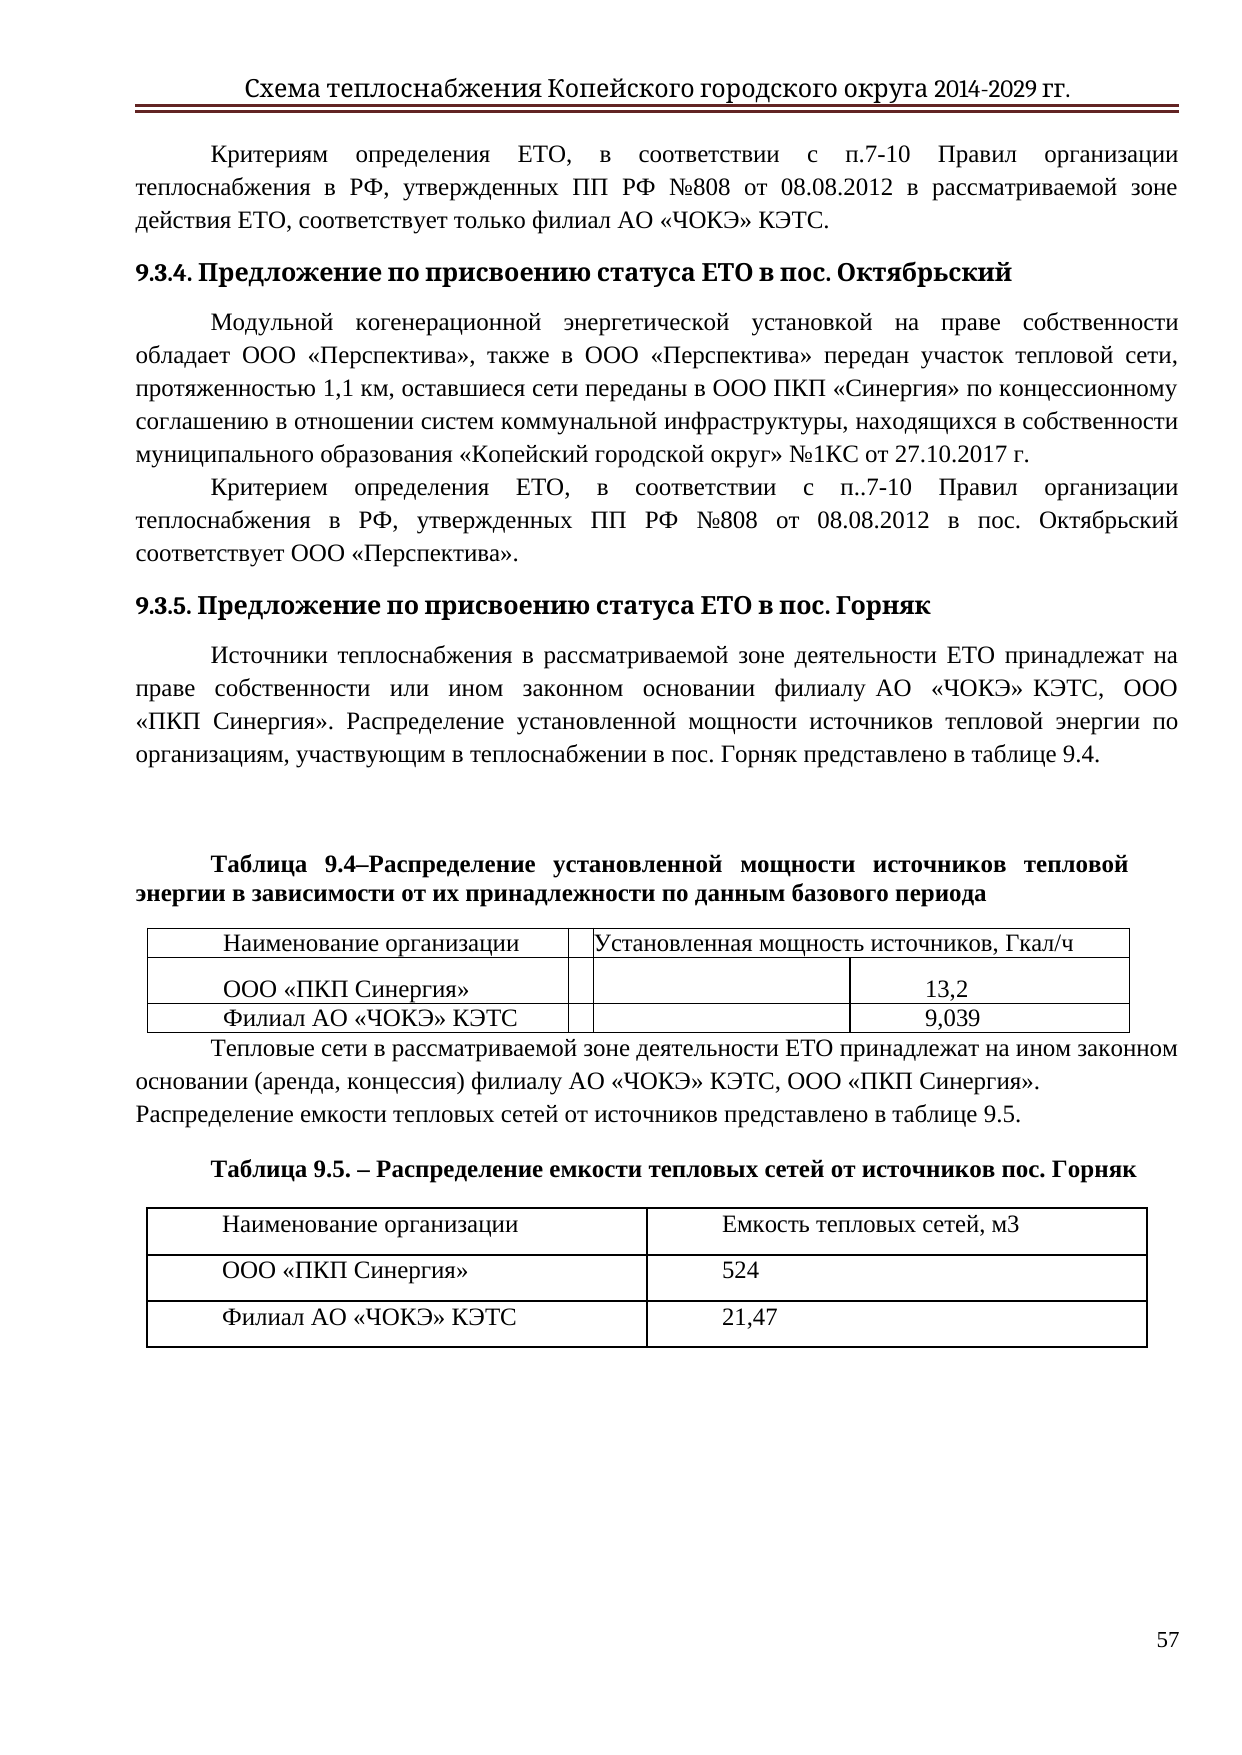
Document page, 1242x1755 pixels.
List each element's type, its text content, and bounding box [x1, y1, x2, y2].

table_cell [135, 957, 147, 1002]
table_cell ООО «ПКП Синергия» [148, 958, 568, 1002]
table_cell Установленная мощность источников, Гкал/ч [594, 929, 1129, 957]
text Критериям определения ЕТО, в соответствии с п.7-10 Правил организации теплоснабжения в РФ, утвержденных ПП РФ №808 от 08.08.2012 в рассматриваемой зоне действия ЕТО, соответствует только филиал АО «ЧОКЭ» КЭТС. [135, 139, 1179, 234]
table_cell [593, 906, 1129, 927]
table_cell 9,039 [851, 1004, 1129, 1032]
table_header Наименование организации [148, 1209, 646, 1238]
subtitle 9.3.4. Предложение по присвоению статуса ЕТО в пос. Октябрьский [135, 259, 1179, 288]
table_cell [148, 1331, 646, 1346]
table_cell ООО «ПКП Синергия» [148, 1256, 646, 1284]
table_cell [148, 1284, 646, 1300]
table_header Таблица 9.4–Распределение установленной мощности источников тепловой энергии в зависимости от их принадлежности по данным базового периода [135, 791, 1129, 906]
subtitle 9.3.5. Предложение по присвоению статуса ЕТО в пос. Горняк [135, 592, 1179, 621]
table_cell 524 [648, 1256, 1146, 1284]
table_cell [594, 1004, 849, 1032]
table_cell 21,47 [648, 1302, 1146, 1331]
table_cell Филиал АО «ЧОКЭ» КЭТС [148, 1302, 646, 1331]
table_cell [648, 1284, 1146, 1300]
text Источники теплоснабжения в рассматриваемой зоне деятельности ЕТО принадлежат на праве собственности или ином законном основании филиалу АО «ЧОКЭ» КЭТС, ООО «ПКП Синергия». Распределение установленной мощности источников тепловой энергии по организациям, участвующим в теплоснабжении в пос. Горняк представлено в таблице 9.4. [135, 640, 1179, 768]
table_cell [648, 1331, 1146, 1346]
table_header Емкость тепловых сетей, м3 [648, 1209, 1146, 1238]
table_cell [648, 1238, 1146, 1253]
text Тепловые сети в рассматриваемой зоне деятельности ЕТО принадлежат на ином законном основании (аренда, концессия) филиалу АО «ЧОКЭ» КЭТС, ООО «ПКП Синергия». [135, 1033, 1179, 1095]
table_cell [569, 906, 593, 927]
table_cell 13,2 [851, 958, 1129, 1002]
table_cell [135, 906, 148, 927]
table_cell [135, 1003, 147, 1032]
text Критерием определения ЕТО, в соответствии с п..7-10 Правил организации теплоснабжения в РФ, утвержденных ПП РФ №808 от 08.08.2012 в пос. Октябрьский соответствует ООО «Перспектива». [135, 472, 1179, 567]
table_cell [569, 929, 593, 957]
table_cell Наименование организации [148, 929, 568, 957]
table_cell [148, 906, 569, 927]
table_cell [135, 928, 147, 957]
table_cell Филиал АО «ЧОКЭ» КЭТС [148, 1004, 568, 1032]
table_cell [569, 1004, 593, 1032]
text Распределение емкости тепловых сетей от источников представлено в таблице 9.5. [135, 1099, 1179, 1128]
table_cell [148, 1238, 646, 1253]
text Таблица 9.5. – Распределение емкости тепловых сетей от источников пос. Горняк [135, 1154, 1179, 1183]
table_cell [594, 958, 849, 1002]
table_cell [569, 958, 593, 1002]
text Модульной когенерационной энергетической установкой на праве собственности обладает ООО «Перспектива», также в ООО «Перспектива» передан участок тепловой сети, протяженностью 1,1 км, оставшиеся сети переданы в ООО ПКП «Синергия» по концессионному соглашению в отношении систем коммунальной инфраструктуры, находящихся в собственности муниципального образования «Копейский городской округ» №1КС от 27.10.2017 г. [135, 307, 1179, 468]
